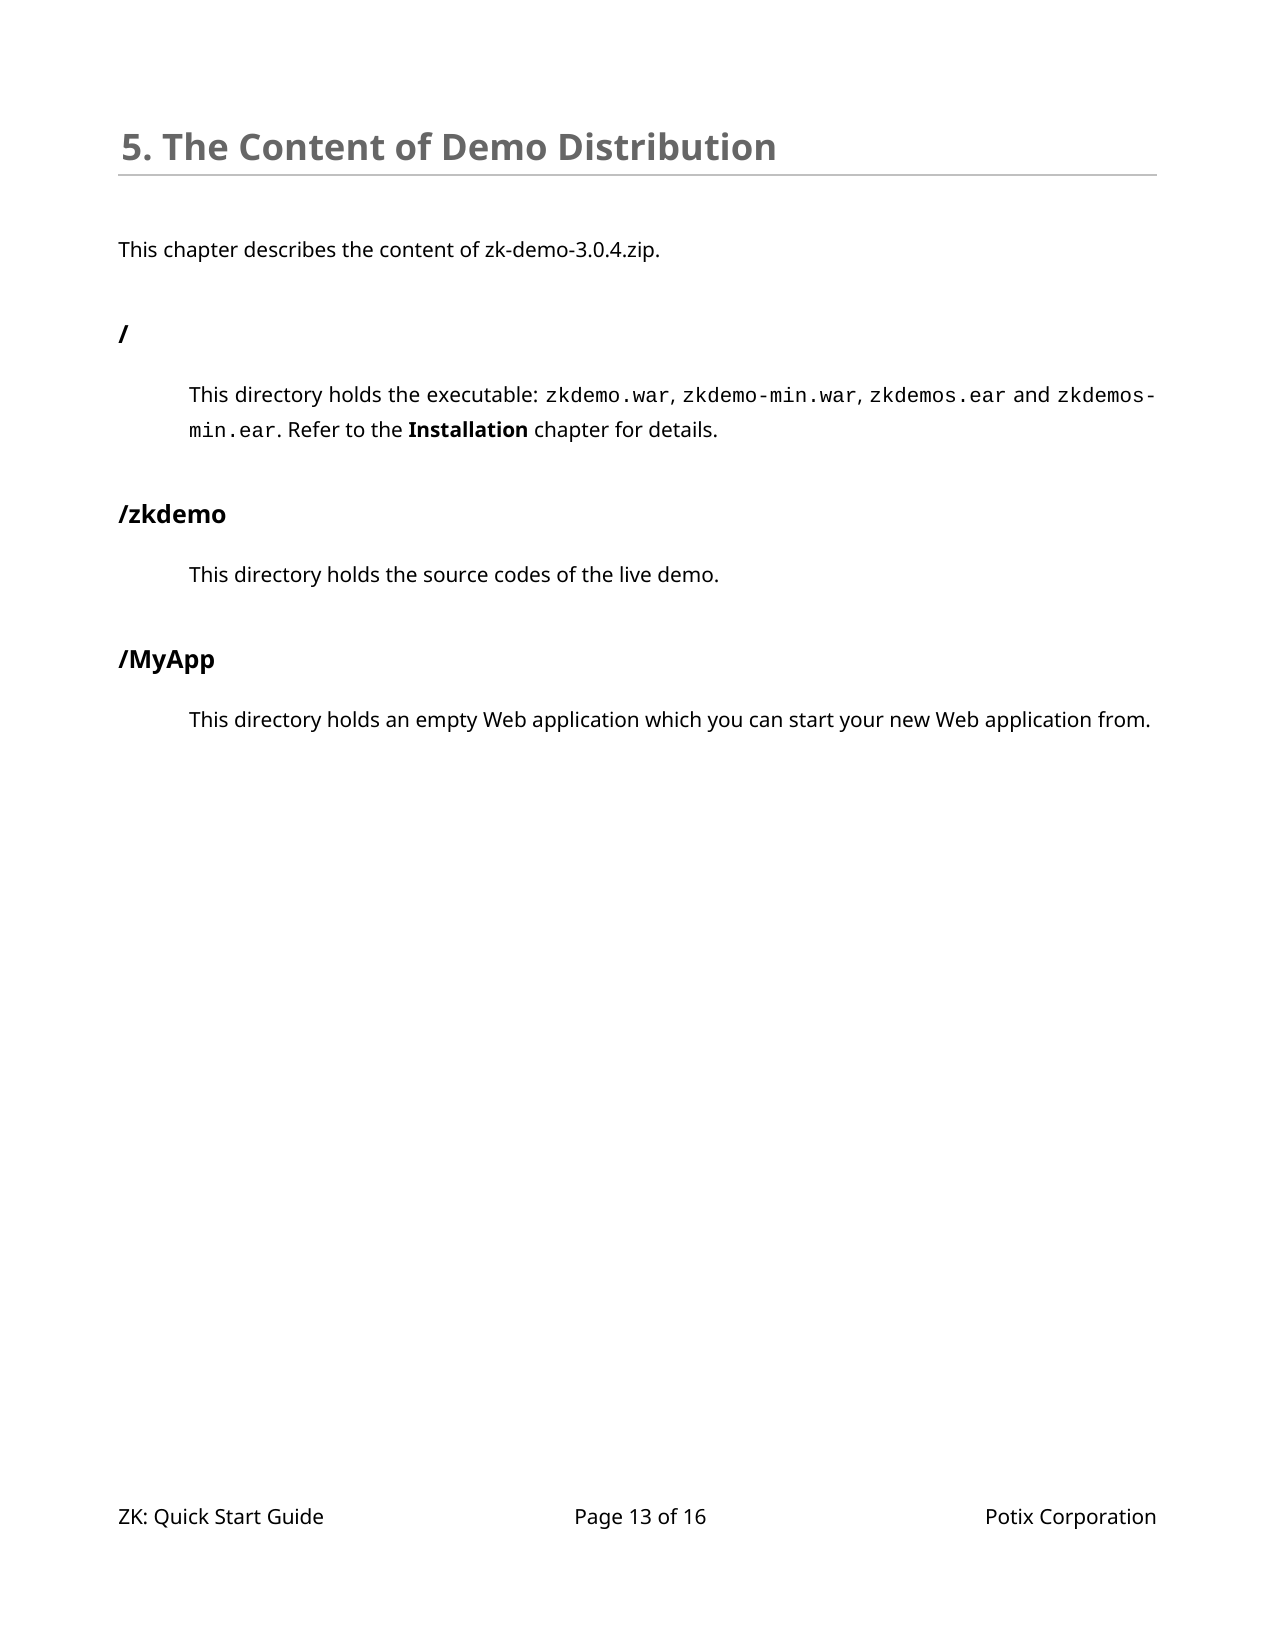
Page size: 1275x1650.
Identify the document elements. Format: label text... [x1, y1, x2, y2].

text This directory holds an empty Web application which you can start your new Web application from. [189, 705, 1157, 733]
subtitle 5. The Content of Demo Distribution [118, 118, 1157, 174]
text This directory holds the executable: zkdemo.war, zkdemo-min.war, zkdemos.ear and zkdemos-min.ear. Refer to the Installation chapter for details. [189, 380, 1157, 444]
text This directory holds the source codes of the live demo. [189, 560, 1157, 588]
text This chapter describes the content of zk-demo-3.0.4.zip. [118, 235, 1157, 263]
subtitle / [118, 316, 1157, 350]
subtitle /zkdemo [118, 497, 1157, 531]
subtitle /MyApp [118, 642, 1157, 676]
